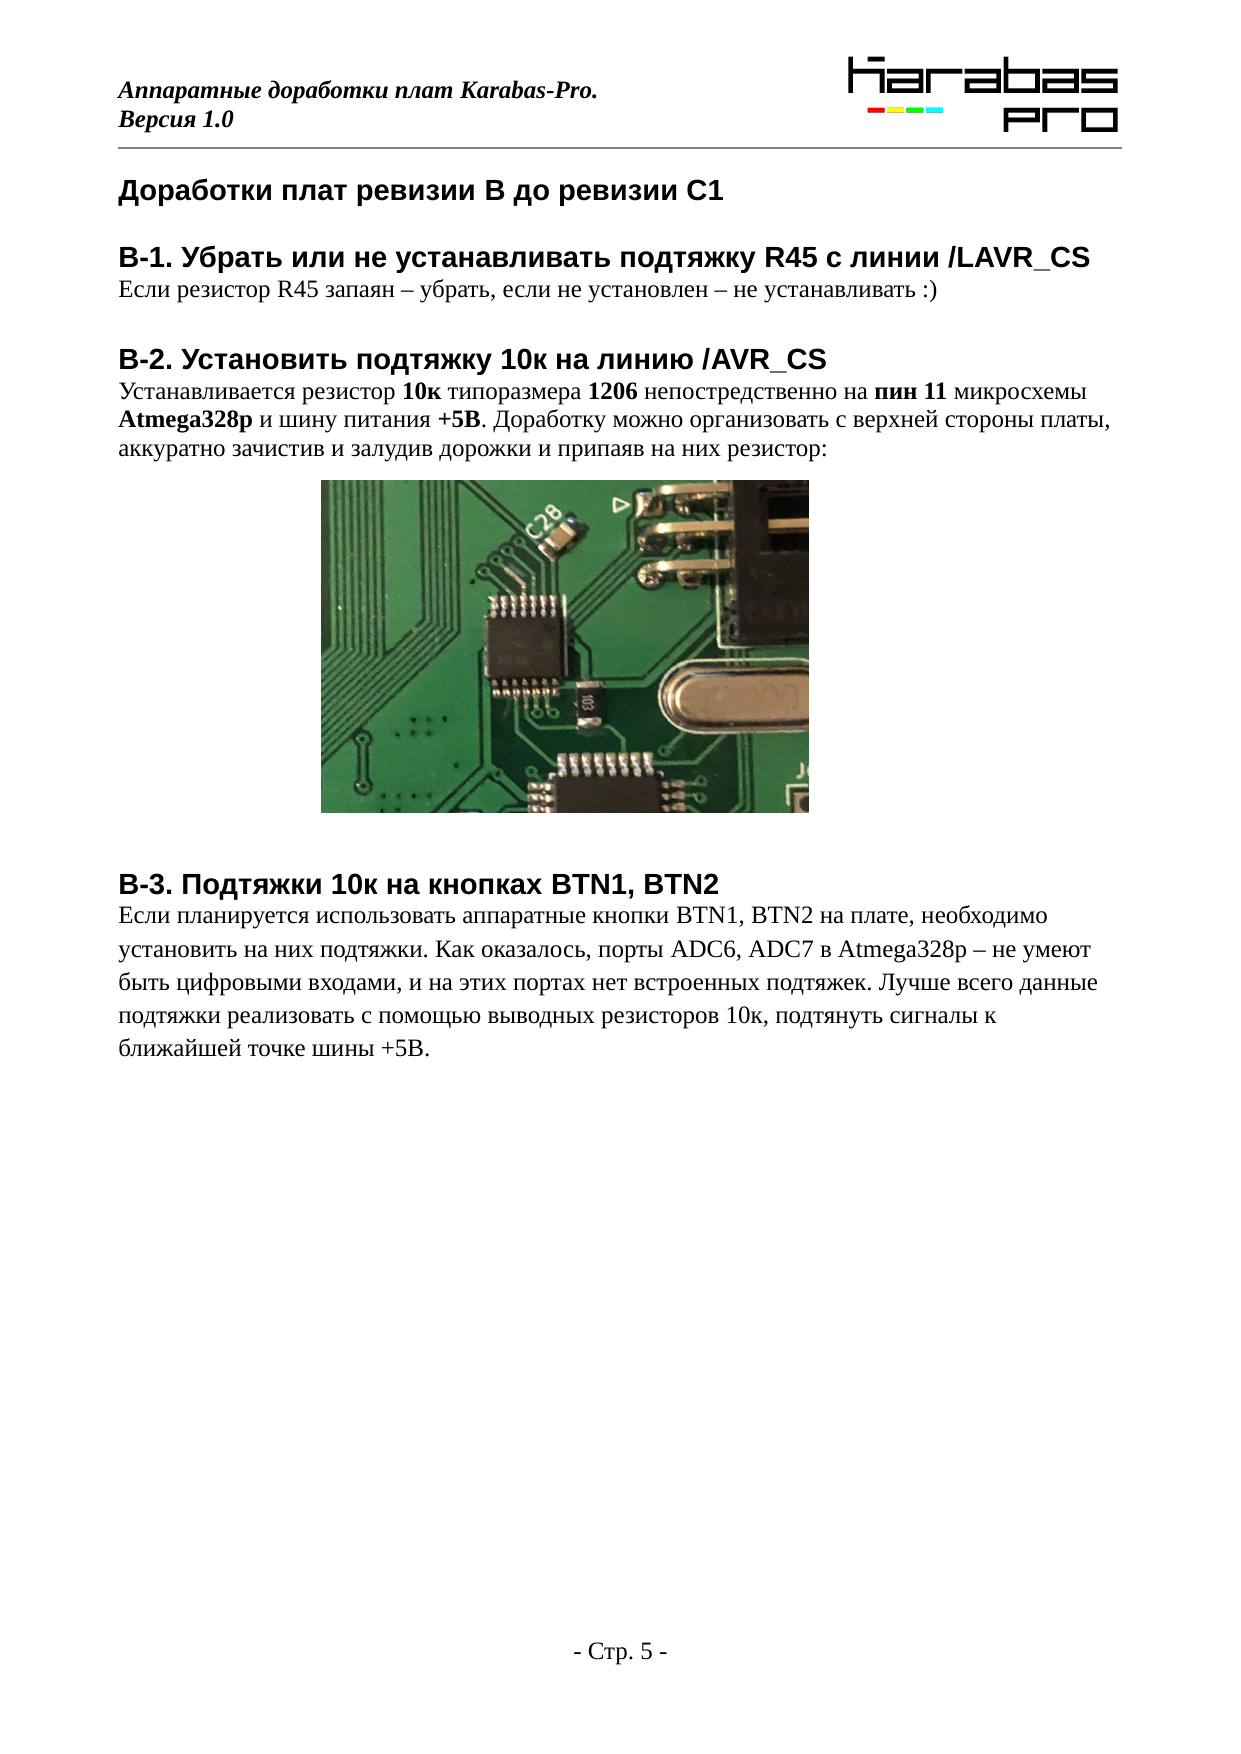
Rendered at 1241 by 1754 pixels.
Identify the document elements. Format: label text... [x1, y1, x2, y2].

subtitle B-2. Установить подтяжку 10к на линию /AVR_CS [118, 342, 1122, 376]
picture [848, 54, 1119, 132]
subtitle B-1. Убрать или не устанавливать подтяжку R45 с линии /LAVR_CS [118, 240, 1122, 274]
text Если резистор R45 запаян – убрать, если не установлен – не устанавливать :) [118, 274, 1122, 303]
picture [321, 480, 812, 813]
subtitle B-3. Подтяжки 10к на кнопках BTN1, BTN2 [118, 867, 1122, 901]
subtitle Доработки плат ревизии B до ревизии C1 [118, 173, 1122, 207]
text Если планируется использовать аппаратные кнопки BTN1, BTN2 на плате, необходимо установить на них подтяжки. Как оказалось, порты ADC6, ADC7 в Atmega328p – не умеют быть цифровыми входами, и на этих портах нет встроенных подтяжек. Лучше всего данные подтяжки реализовать с помощью выводных резисторов 10к, подтянуть сигналы к ближайшей точке шины +5В. [118, 901, 1122, 1061]
text Устанавливается резистор 10к типоразмера 1206 непостредственно на пин 11 микросхемы Atmega328p и шину питания +5В. Доработку можно организовать с верхней стороны платы, аккуратно зачистив и залудив дорожки и припаяв на них резистор: [118, 376, 1122, 462]
